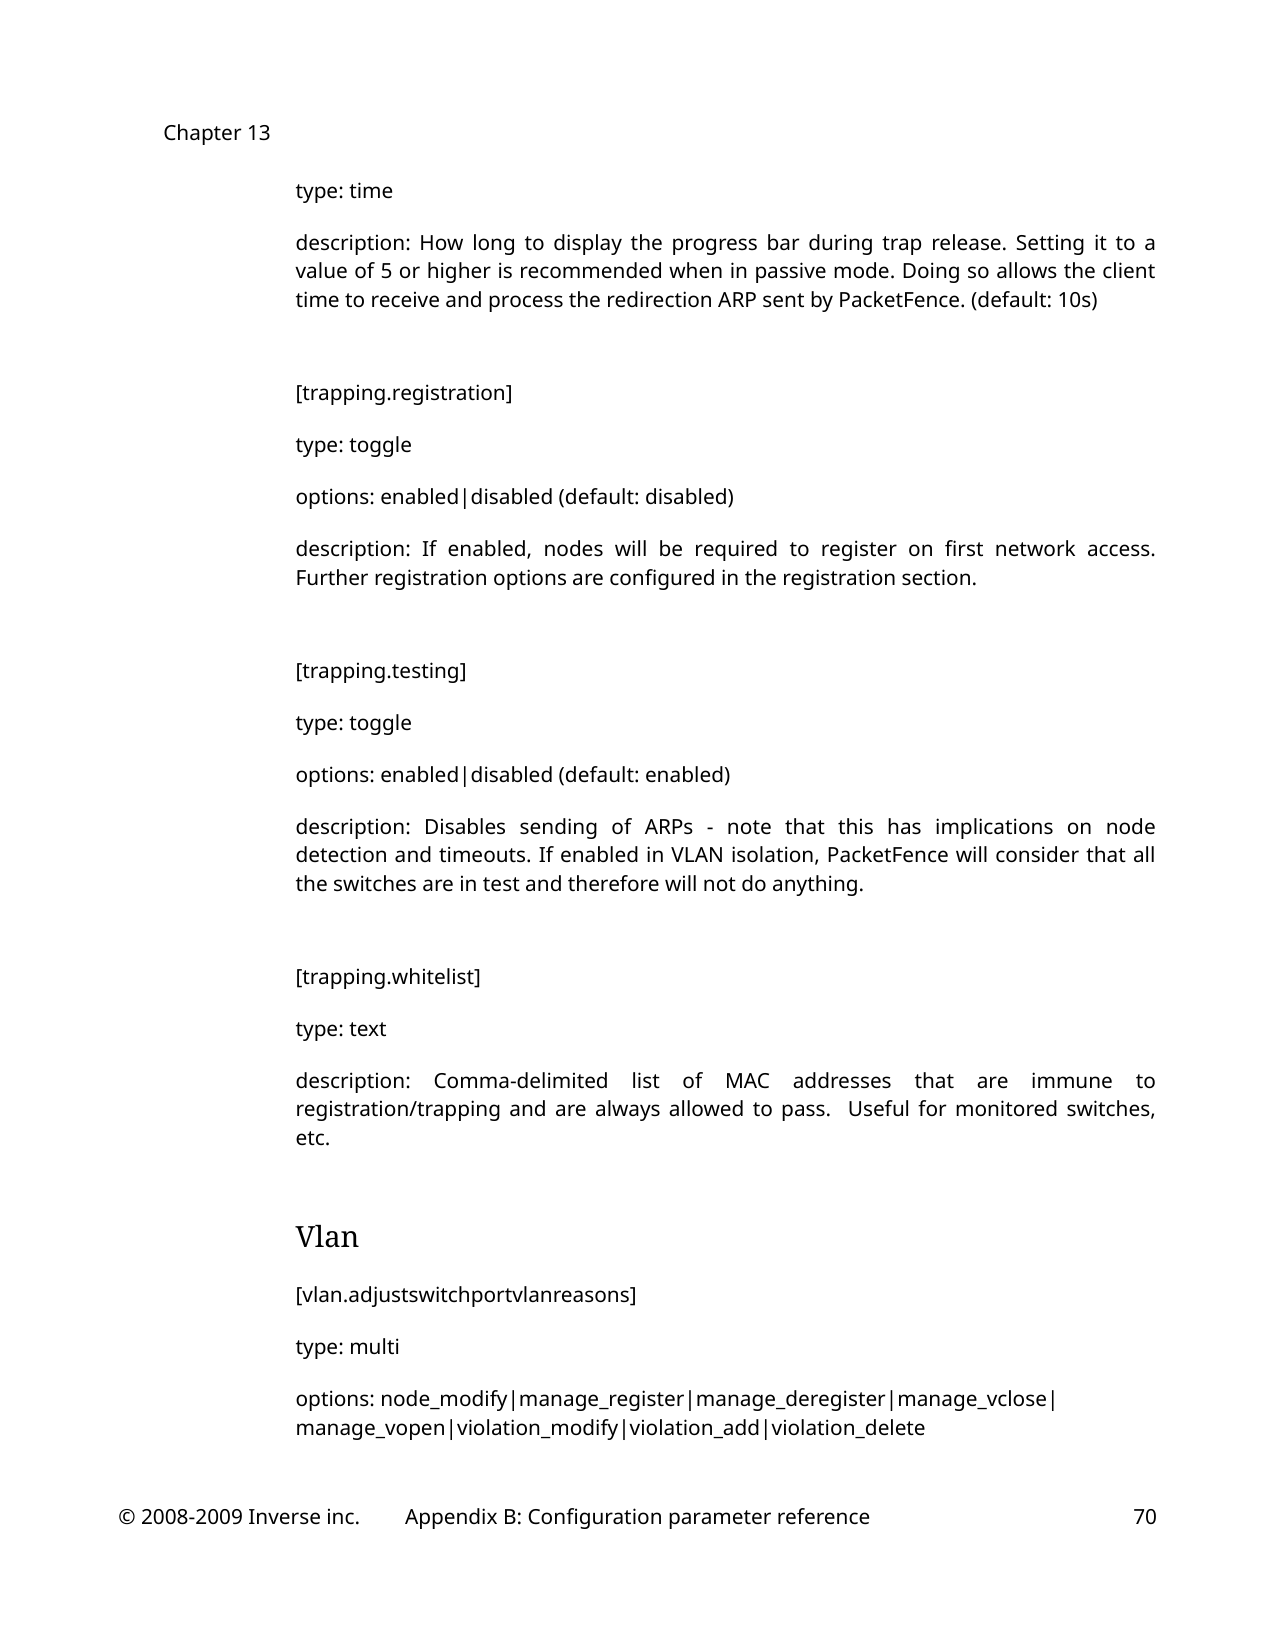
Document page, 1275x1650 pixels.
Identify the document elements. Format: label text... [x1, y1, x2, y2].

text type: text [295, 1014, 1157, 1042]
text options: enabled|disabled (default: enabled) [295, 760, 1157, 788]
text options: enabled|disabled (default: disabled) [295, 482, 1157, 511]
text description: Disables sending of ARPs - note that this has implications on node detection and timeouts. If enabled in VLAN isolation, PacketFence will consider that all the switches are in test and therefore will not do anything. [295, 812, 1157, 897]
text type: multi [295, 1332, 1157, 1361]
text type: toggle [295, 708, 1157, 736]
text [trapping.registration] [295, 378, 1157, 406]
text description: Comma-delimited list of MAC addresses that are immune to registration/trapping and are always allowed to pass. Useful for monitored switches, etc. [295, 1066, 1157, 1151]
text options: node_modify|manage_register|manage_deregister|manage_vclose|manage_vopen|violation_modify|violation_add|violation_delete [295, 1384, 1157, 1441]
text [vlan.adjustswitchportvlanreasons] [295, 1280, 1157, 1309]
subtitle Vlan [295, 1216, 1157, 1256]
text [trapping.testing] [295, 656, 1157, 684]
text type: toggle [295, 430, 1157, 458]
text type: time [295, 176, 1157, 204]
text [trapping.whitelist] [295, 962, 1157, 990]
text description: If enabled, nodes will be required to register on first network access. Further registration options are configured in the registration section. [295, 534, 1157, 591]
text description: How long to display the progress bar during trap release. Setting it to a value of 5 or higher is recommended when in passive mode. Doing so allows the client time to receive and process the redirection ARP sent by PacketFence. (default: 10s) [295, 228, 1157, 313]
